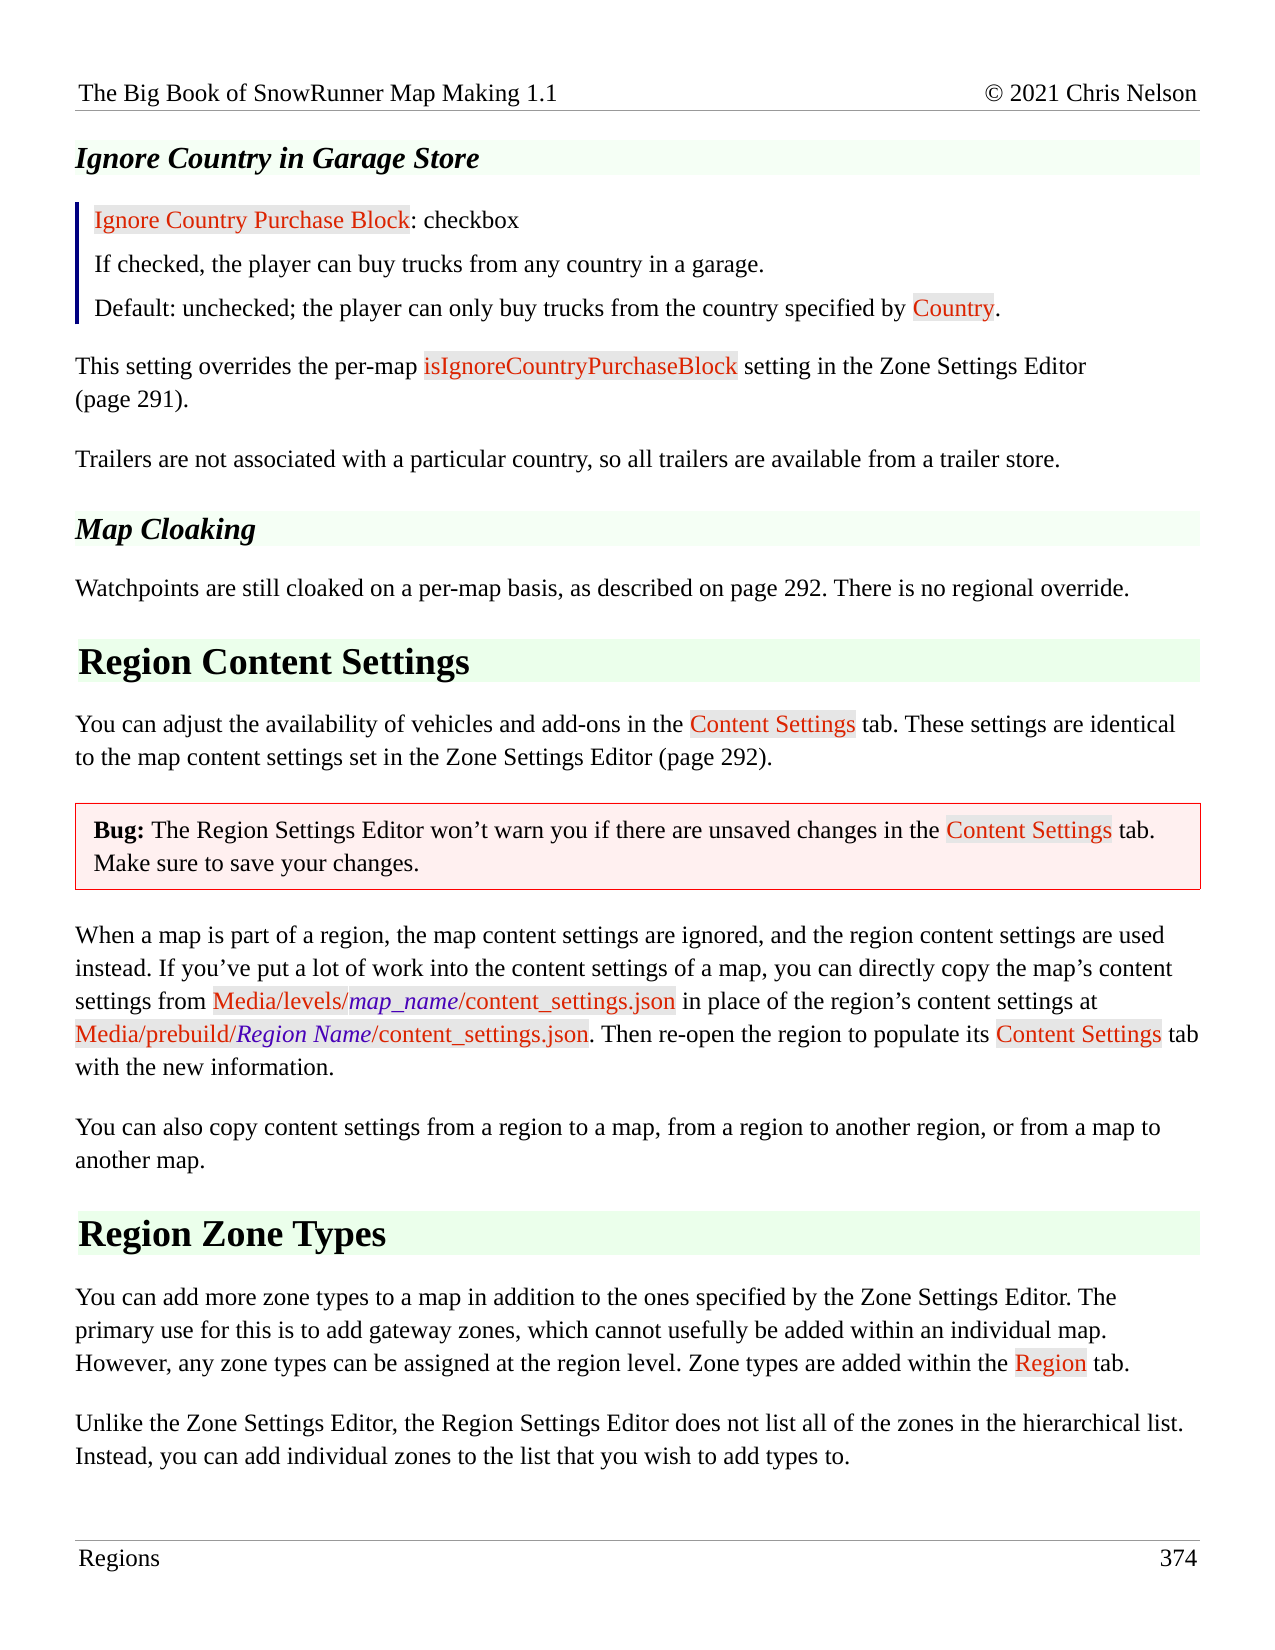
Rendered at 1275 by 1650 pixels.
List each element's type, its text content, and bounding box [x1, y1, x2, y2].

text If checked, the player can buy trucks from any country in a garage. [79, 246, 1200, 278]
list The Region Settings Editor won’t warn you if there are unsaved changes in the Content Settings tab. Make sure to save your changes. [76, 804, 1200, 889]
subtitle Region Content Settings [78, 639, 1200, 682]
subtitle Region Zone Types [78, 1211, 1200, 1255]
text You can adjust the availability of vehicles and add-ons in the Content Settings tab. These settings are identical to the map content settings set in the Zone Settings Editor (page 292). [75, 709, 1200, 771]
text Trailers are not associated with a particular country, so all trailers are available from a trailer store. [75, 444, 1200, 473]
text Unlike the Zone Settings Editor, the Region Settings Editor does not list all of the zones in the hierarchical list. Instead, you can add individual zones to the list that you wish to add types to. [75, 1408, 1200, 1470]
text You can add more zone types to a map in addition to the ones specified by the Zone Settings Editor. The primary use for this is to add gateway zones, which cannot usefully be added within an individual map. However, any zone types can be assigned at the region level. Zone types are added within the Region tab. [75, 1282, 1200, 1377]
text Watchpoints are still cloaked on a per-map basis, as described on page 292. There is no regional override. [75, 573, 1200, 602]
subtitle Map Cloaking [75, 511, 1200, 546]
text Ignore Country Purchase Block: checkbox [79, 202, 1200, 234]
text You can also copy content settings from a region to a map, from a region to another region, or from a map to another map. [75, 1112, 1200, 1174]
subtitle Ignore Country in Garage Store [75, 140, 1200, 175]
text This setting overrides the per-map isIgnoreCountryPurchaseBlock setting in the Zone Settings Editor (page 291). [75, 351, 1200, 413]
text When a map is part of a region, the map content settings are ignored, and the region content settings are used instead. If you’ve put a lot of work into the content settings of a map, you can directly copy the map’s content settings from Media/levels/map_name/content_settings.json in place of the region’s content settings at Media/prebuild/Region Name/content_settings.json. Then re-open the region to populate its Content Settings tab with the new information. [75, 920, 1200, 1081]
text Default: unchecked; the player can only buy trucks from the country specified by Country. [79, 290, 1200, 324]
